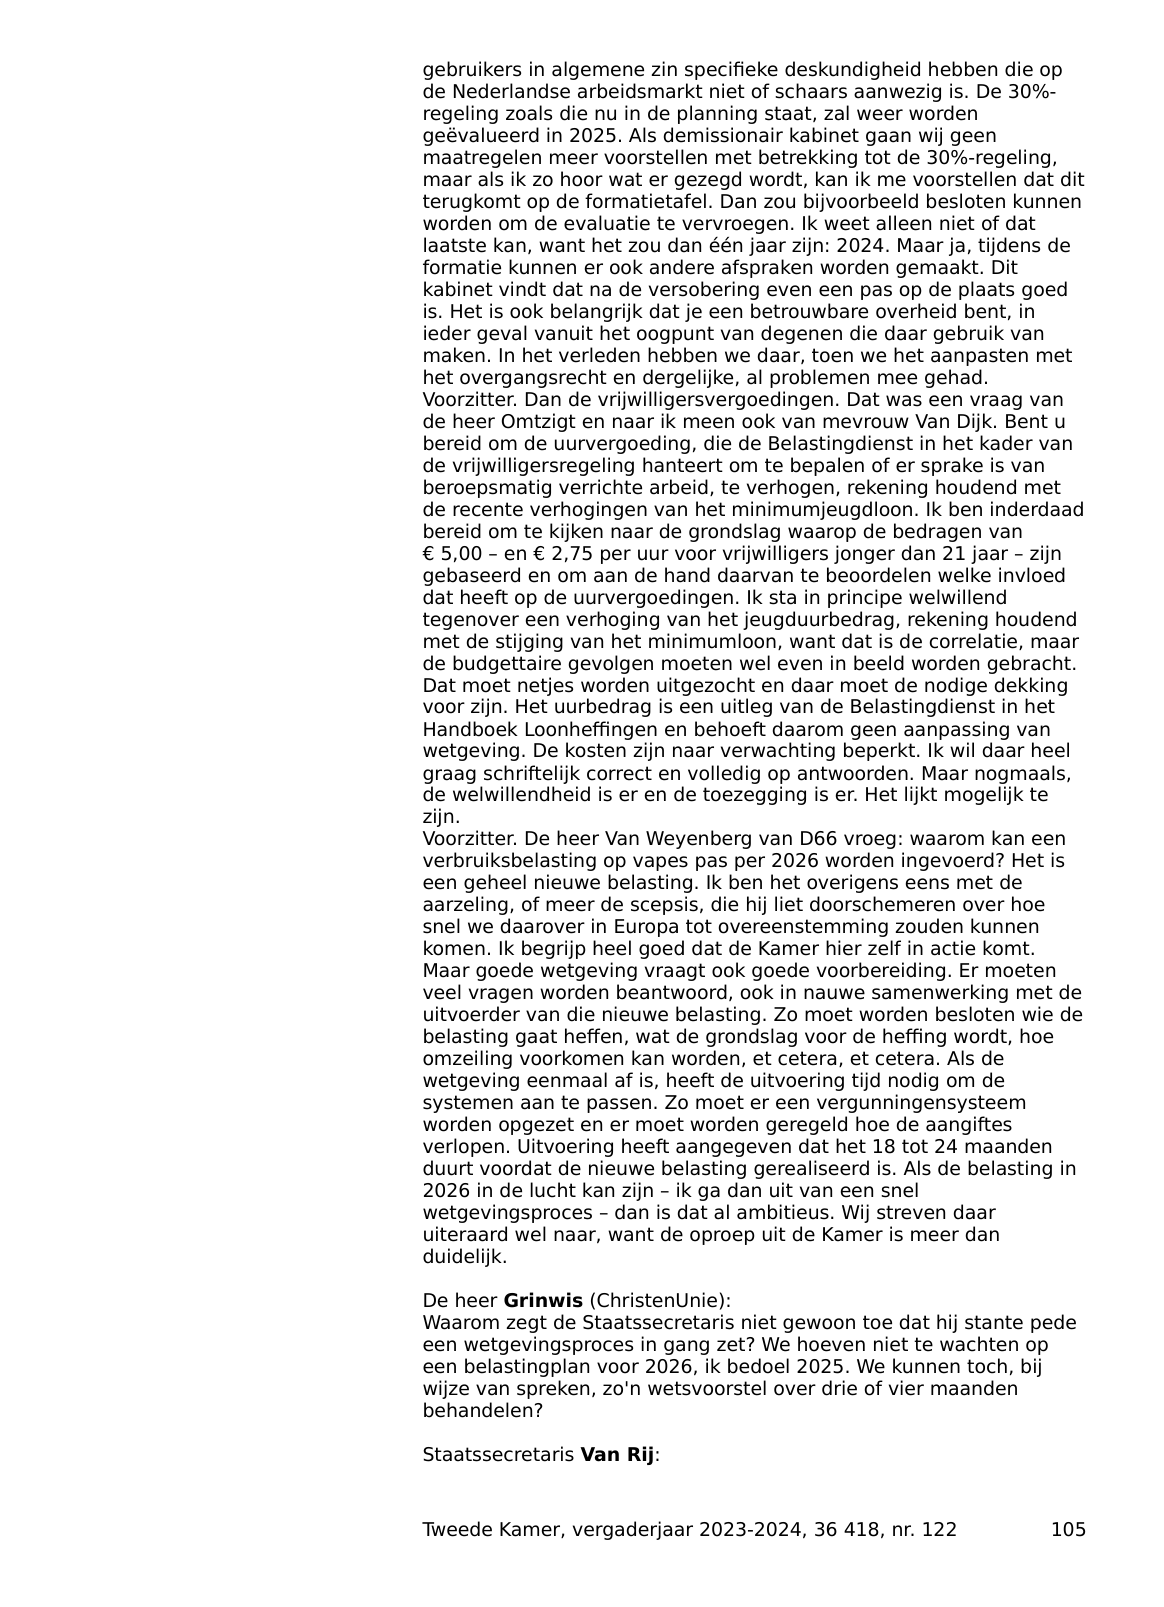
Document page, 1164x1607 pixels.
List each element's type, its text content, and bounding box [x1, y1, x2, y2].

text Voorzitter. Dan de vrijwilligersvergoedingen. Dat was een vraag van de heer Omtzigt en naar ik meen ook van mevrouw Van Dijk. Bent u bereid om de uurvergoeding, die de Belastingdienst in het kader van de vrijwilligersregeling hanteert om te bepalen of er sprake is van beroepsmatig verrichte arbeid, te verhogen, rekening houdend met de recente verhogingen van het minimumjeugdloon. Ik ben inderdaad bereid om te kijken naar de grondslag waarop de bedragen van € 5,00 – en € 2,75 per uur voor vrijwilligers jonger dan 21 jaar – zijn gebaseerd en om aan de hand daarvan te beoordelen welke invloed dat heeft op de uurvergoedingen. Ik sta in principe welwillend tegenover een verhoging van het jeugduurbedrag, rekening houdend met de stijging van het minimumloon, want dat is de correlatie, maar de budgettaire gevolgen moeten wel even in beeld worden gebracht. Dat moet netjes worden uitgezocht en daar moet de nodige dekking voor zijn. Het uurbedrag is een uitleg van de Belastingdienst in het Handboek Loonheffingen en behoeft daarom geen aanpassing van wetgeving. De kosten zijn naar verwachting beperkt. Ik wil daar heel graag schriftelijk correct en volledig op antwoorden. Maar nogmaals, de welwillendheid is er en de toezegging is er. Het lijkt mogelijk te zijn. [422, 389, 1087, 828]
text De heer Grinwis (ChristenUnie): [422, 1290, 1087, 1312]
text Waarom zegt de Staatssecretaris niet gewoon toe dat hij stante pede een wetgevingsproces in gang zet? We hoeven niet te wachten op een belastingplan voor 2026, ik bedoel 2025. We kunnen toch, bij wijze van spreken, zo'n wetsvoorstel over drie of vier maanden behandelen? [422, 1312, 1087, 1422]
text Voorzitter. De heer Van Weyenberg van D66 vroeg: waarom kan een verbruiksbelasting op vapes pas per 2026 worden ingevoerd? Het is een geheel nieuwe belasting. Ik ben het overigens eens met de aarzeling, of meer de scepsis, die hij liet doorschemeren over hoe snel we daarover in Europa tot overeenstemming zouden kunnen komen. Ik begrijp heel goed dat de Kamer hier zelf in actie komt. Maar goede wetgeving vraagt ook goede voorbereiding. Er moeten veel vragen worden beantwoord, ook in nauwe samenwerking met de uitvoerder van die nieuwe belasting. Zo moet worden besloten wie de belasting gaat heffen, wat de grondslag voor de heffing wordt, hoe omzeiling voorkomen kan worden, et cetera, et cetera. Als de wetgeving eenmaal af is, heeft de uitvoering tijd nodig om de systemen aan te passen. Zo moet er een vergunningensysteem worden opgezet en er moet worden geregeld hoe de aangiftes verlopen. Uitvoering heeft aangegeven dat het 18 tot 24 maanden duurt voordat de nieuwe belasting gerealiseerd is. Als de belasting in 2026 in de lucht kan zijn – ik ga dan uit van een snel wetgevingsproces – dan is dat al ambitieus. Wij streven daar uiteraard wel naar, want de oproep uit de Kamer is meer dan duidelijk. [422, 828, 1087, 1268]
text Staatssecretaris Van Rij: [422, 1444, 1087, 1466]
text gebruikers in algemene zin specifieke deskundigheid hebben die op de Nederlandse arbeidsmarkt niet of schaars aanwezig is. De 30%-regeling zoals die nu in de planning staat, zal weer worden geëvalueerd in 2025. Als demissionair kabinet gaan wij geen maatregelen meer voorstellen met betrekking tot de 30%-regeling, maar als ik zo hoor wat er gezegd wordt, kan ik me voorstellen dat dit terugkomt op de formatietafel. Dan zou bijvoorbeeld besloten kunnen worden om de evaluatie te vervroegen. Ik weet alleen niet of dat laatste kan, want het zou dan één jaar zijn: 2024. Maar ja, tijdens de formatie kunnen er ook andere afspraken worden gemaakt. Dit kabinet vindt dat na de versobering even een pas op de plaats goed is. Het is ook belangrijk dat je een betrouwbare overheid bent, in ieder geval vanuit het oogpunt van degenen die daar gebruik van maken. In het verleden hebben we daar, toen we het aanpasten met het overgangsrecht en dergelijke, al problemen mee gehad. [422, 59, 1087, 389]
